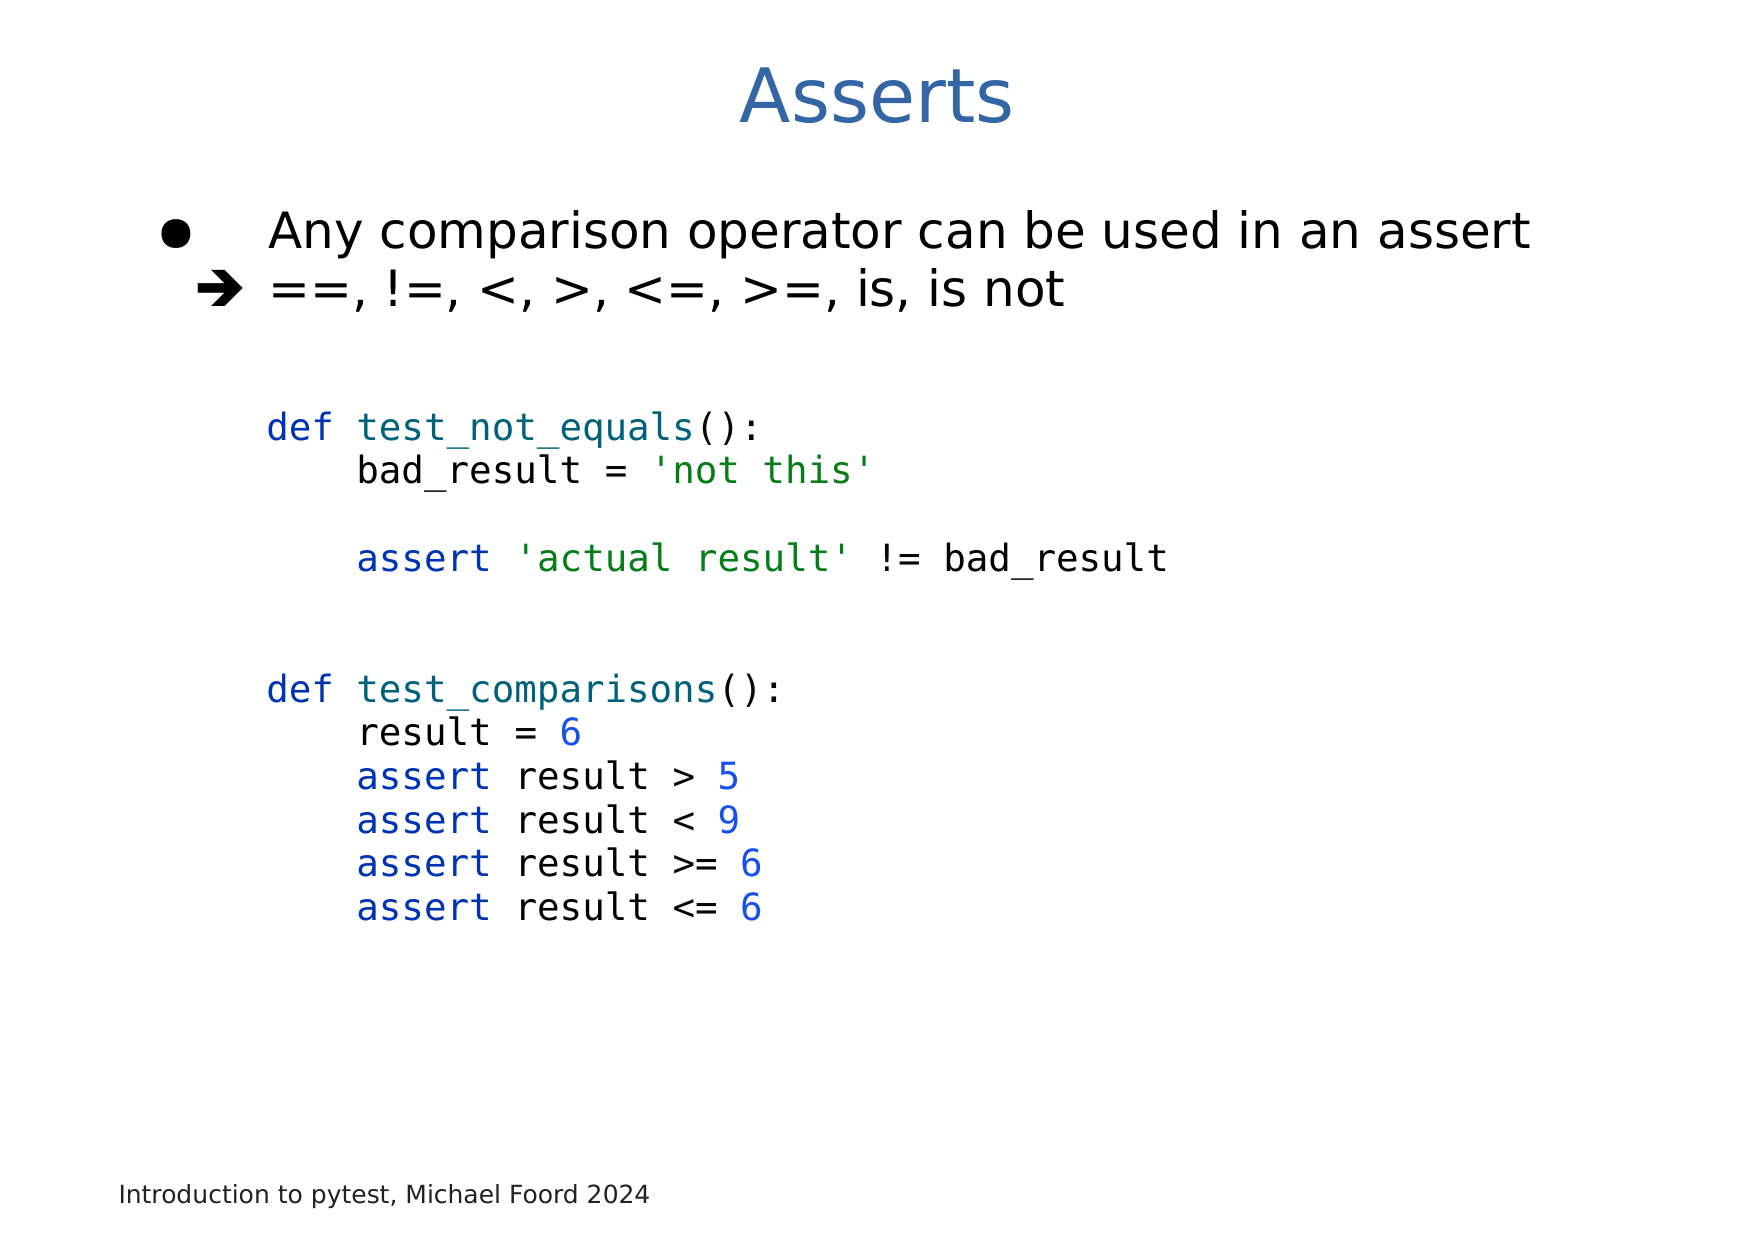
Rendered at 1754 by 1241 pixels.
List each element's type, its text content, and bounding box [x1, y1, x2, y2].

subtitle Asserts [118, 53, 1636, 140]
text assert 'actual result' != bad_result [266, 493, 1636, 624]
text def test_not_equals(): bad_result = 'not this' [266, 362, 1636, 493]
list Any comparison operator can be used in an assert [156, 202, 1636, 260]
list ==, !=, <, >, <=, >=, is, is not [193, 260, 1636, 318]
text def test_comparisons(): result = 6 assert result > 5 assert result < 9 assert result >= 6 assert result <= 6 [266, 624, 1636, 929]
